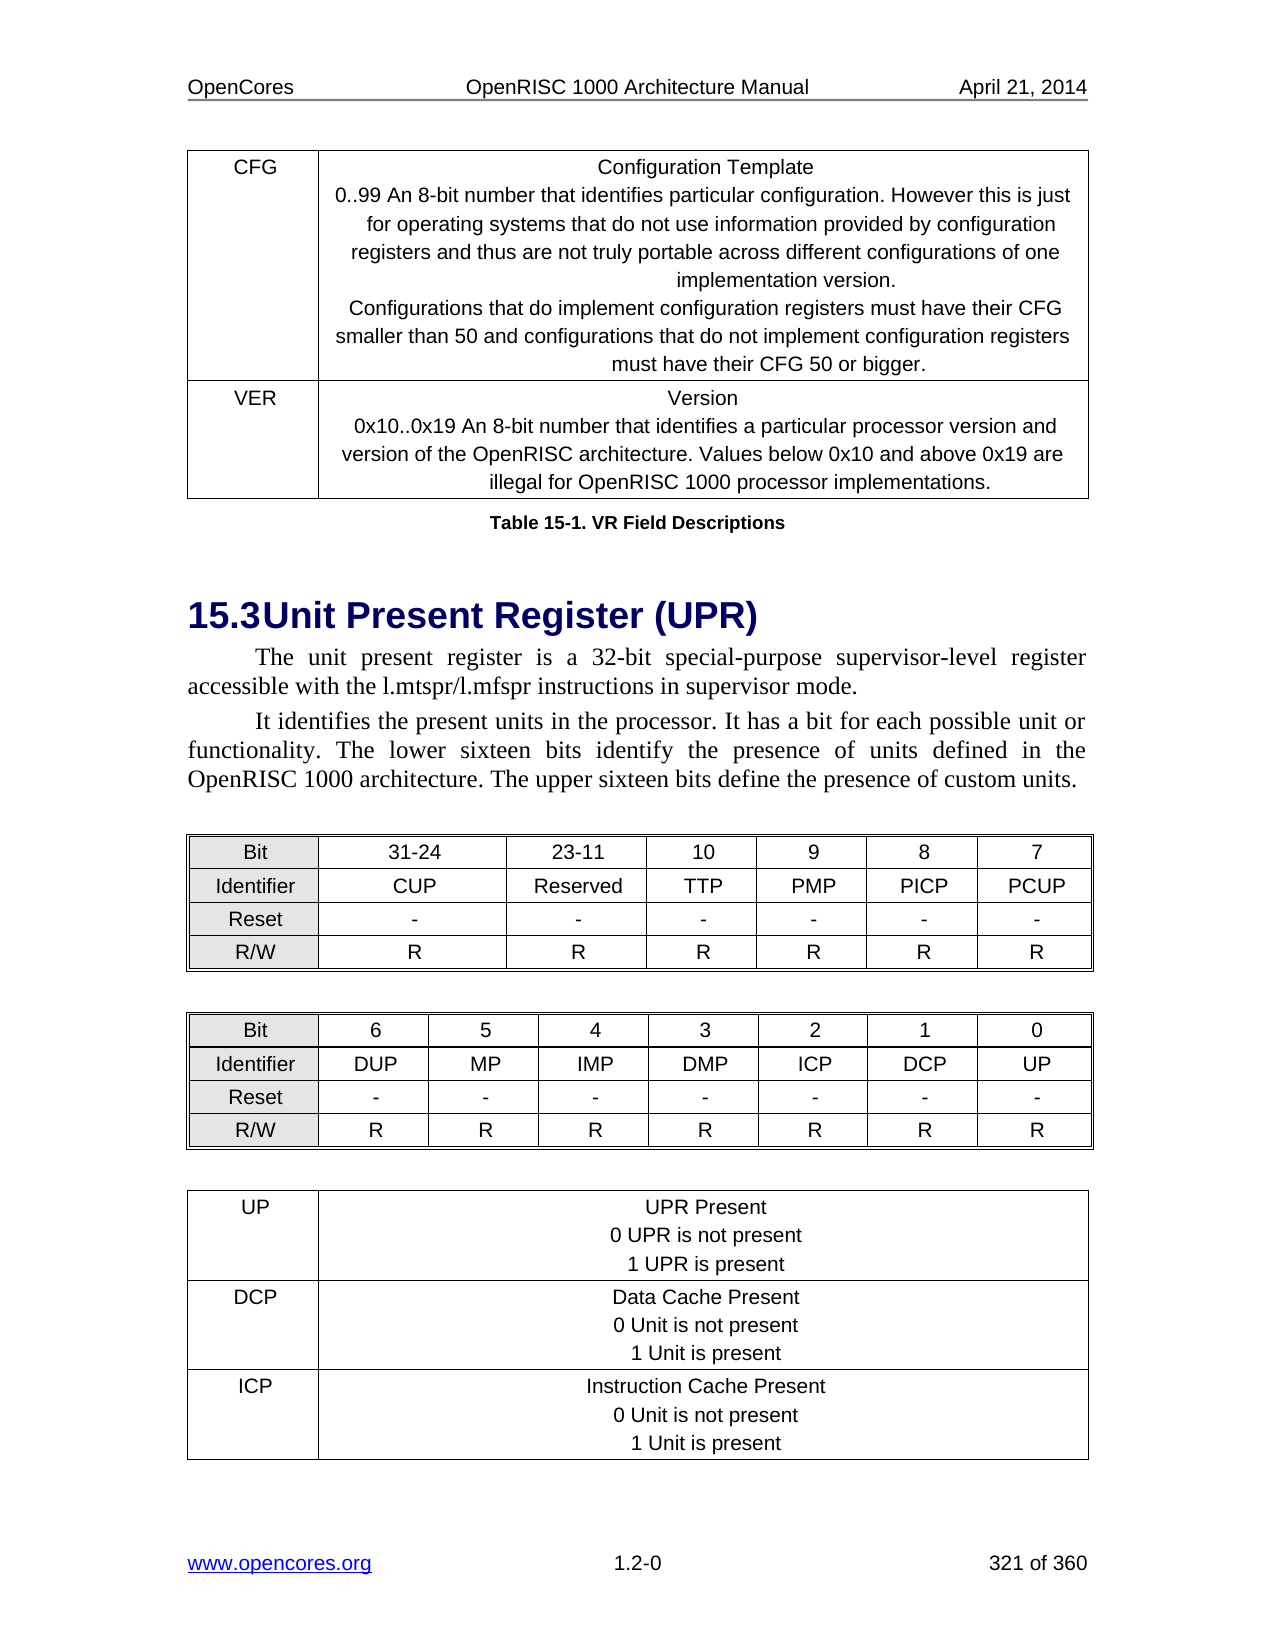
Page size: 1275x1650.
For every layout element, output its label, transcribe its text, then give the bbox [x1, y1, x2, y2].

table_header 5 [429, 1015, 538, 1046]
table_cell ICP [188, 1370, 318, 1459]
table_cell CFG [188, 151, 318, 380]
table_header 1 [868, 1015, 977, 1046]
table_cell R [429, 1114, 538, 1146]
table_cell R [867, 936, 977, 968]
table_cell Instruction Cache Present 0 Unit is not present 1 Unit is present [319, 1370, 1088, 1459]
table_cell CUP [319, 869, 506, 902]
table_cell Data Cache Present 0 Unit is not present 1 Unit is present [319, 1281, 1088, 1369]
table_header UP [188, 1191, 318, 1279]
table_header 7 [978, 837, 1091, 868]
table_cell R/W [190, 1114, 318, 1146]
table_cell - [319, 1081, 428, 1113]
table_header 9 [757, 837, 866, 868]
table_cell Configuration Template 0..99 An 8-bit number that identifies particular configuration. However this is just for operating systems that do not use information provided by configuration registers and thus are not truly portable across different configurations of one implementation version. Configurations that do implement configuration registers must have their CFG smaller than 50 and configurations that do not implement configuration registers must have their CFG 50 or bigger. [319, 151, 1088, 380]
table_cell R [319, 1114, 428, 1146]
table_cell - [868, 1081, 977, 1113]
table_header 4 [539, 1015, 648, 1046]
table_cell Reserved [507, 869, 646, 902]
table_cell MP [429, 1048, 538, 1080]
table_header 10 [647, 837, 756, 868]
table_cell DCP [188, 1281, 318, 1369]
table_cell TTP [647, 869, 756, 902]
text Table 15-1. VR Field Descriptions [187, 511, 1087, 533]
subtitle Unit Present Register (UPR) [187, 593, 1087, 636]
table_header UPR Present 0 UPR is not present 1 UPR is present [319, 1191, 1088, 1279]
table_header 23-11 [507, 837, 646, 868]
table_header 0 [978, 1015, 1091, 1046]
table_header 2 [759, 1015, 867, 1046]
table_cell R/W [190, 936, 318, 968]
text It identifies the present units in the processor. It has a bit for each possible unit or functionality. The lower sixteen bits identify the presence of units defined in the OpenRISC 1000 architecture. The upper sixteen bits define the presence of custom units. [187, 706, 1087, 792]
table_cell UP [978, 1048, 1091, 1080]
table_cell Reset [190, 903, 318, 935]
table_cell - [867, 903, 977, 935]
table_header 3 [649, 1015, 758, 1046]
table_cell - [978, 903, 1091, 935]
table_cell Reset [190, 1081, 318, 1113]
table_cell DCP [868, 1048, 977, 1080]
table_cell R [647, 936, 756, 968]
table_cell PCUP [978, 869, 1091, 902]
table_cell R [319, 936, 506, 968]
table_cell ICP [759, 1048, 867, 1080]
table_cell - [507, 903, 646, 935]
table_cell - [978, 1081, 1091, 1113]
table_cell - [539, 1081, 648, 1113]
table_cell - [759, 1081, 867, 1113]
table_cell IMP [539, 1048, 648, 1080]
table_cell R [649, 1114, 758, 1146]
table_header 6 [319, 1015, 428, 1046]
table_cell R [978, 936, 1091, 968]
table_cell R [978, 1114, 1091, 1146]
table_cell - [319, 903, 506, 935]
table_cell R [759, 1114, 867, 1146]
table_cell R [507, 936, 646, 968]
table_cell PMP [757, 869, 866, 902]
table_cell R [868, 1114, 977, 1146]
table_cell R [757, 936, 866, 968]
table_cell DMP [649, 1048, 758, 1080]
table_header 31-24 [319, 837, 506, 868]
table_header 8 [867, 837, 977, 868]
table_cell DUP [319, 1048, 428, 1080]
table_header Bit [190, 1015, 318, 1046]
table_cell - [649, 1081, 758, 1113]
table_cell R [539, 1114, 648, 1146]
table_cell - [429, 1081, 538, 1113]
table_cell - [757, 903, 866, 935]
table_cell PICP [867, 869, 977, 902]
table_header Bit [190, 837, 318, 868]
table_cell Identifier [190, 869, 318, 902]
table_cell - [647, 903, 756, 935]
table_cell Version 0x10..0x19 An 8-bit number that identifies a particular processor version and version of the OpenRISC architecture. Values below 0x10 and above 0x19 are illegal for OpenRISC 1000 processor implementations. [319, 381, 1088, 498]
table_cell Identifier [190, 1048, 318, 1080]
text The unit present register is a 32-bit special-purpose supervisor-level register accessible with the l.mtspr/l.mfspr instructions in supervisor mode. [187, 642, 1087, 700]
table_cell VER [188, 381, 318, 498]
